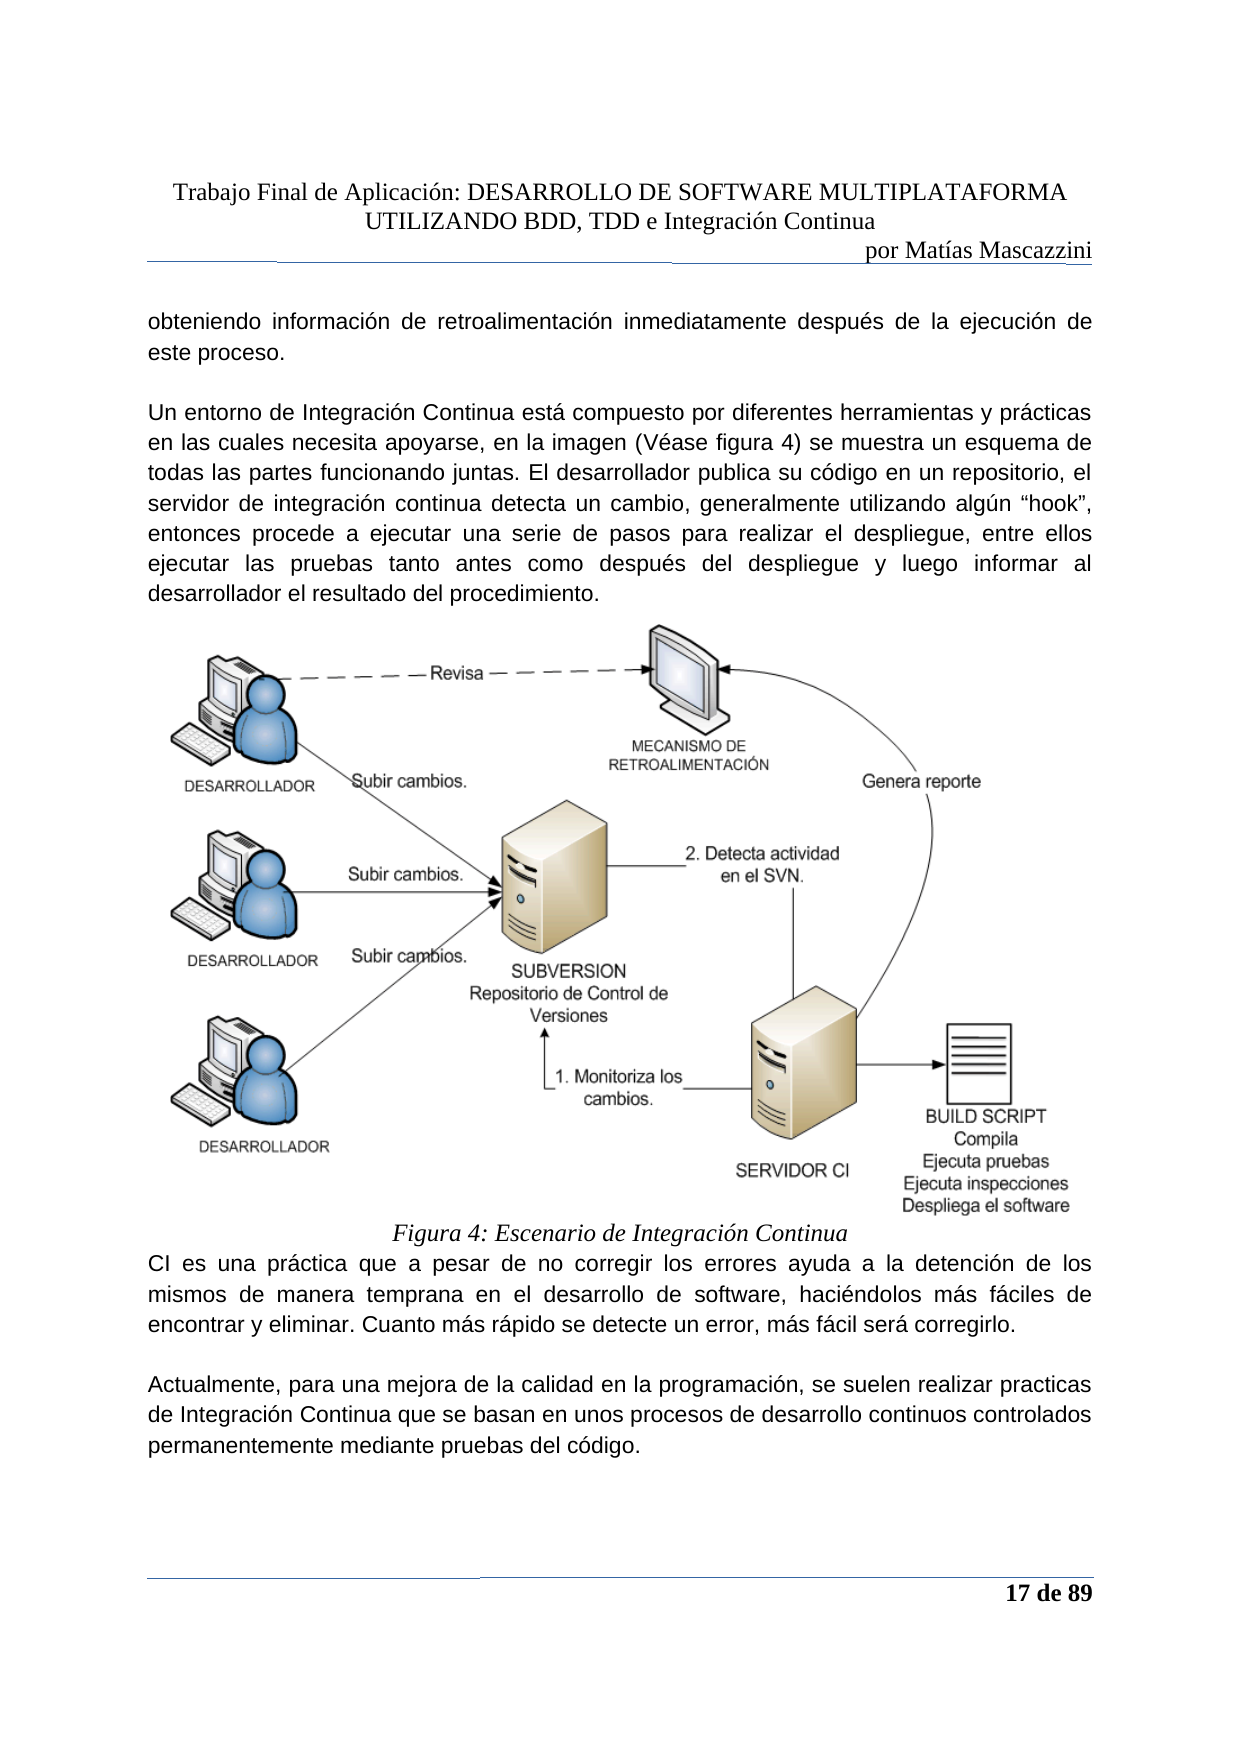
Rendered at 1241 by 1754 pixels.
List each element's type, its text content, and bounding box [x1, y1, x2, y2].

text CI es una práctica que a pesar de no corregir los errores ayuda a la detención de los mismos de manera temprana en el desarrollo de software, haciéndolos más fáciles de encontrar y eliminar. Cuanto más rápido se detecte un error, más fácil será corregirlo. [148, 1246, 1093, 1337]
text Figura 4: Escenario de Integración Continua [120, 1218, 1120, 1246]
picture [170, 624, 1071, 1218]
text Un entorno de Integración Continua está compuesto por diferentes herramientas y prácticas en las cuales necesita apoyarse, en la imagen (Véase figura 4) se muestra un esquema de todas las partes funcionando juntas. El desarrollador publica su código en un repositorio, el servidor de integración continua detecta un cambio, generalmente utilizando algún “hook”, entonces procede a ejecutar una serie de pasos para realizar el despliegue, entre ellos ejecutar las pruebas tanto antes como después del despliegue y luego informar al desarrollador el resultado del procedimiento. [148, 399, 1093, 607]
text Actualmente, para una mejora de la calidad en la programación, se suelen realizar practicas de Integración Continua que se basan en unos procesos de desarrollo continuos controlados permanentemente mediante pruebas del código. [148, 1371, 1093, 1458]
text [120, 610, 1120, 624]
text obteniendo información de retroalimentación inmediatamente después de la ejecución de este proceso. [148, 308, 1093, 365]
